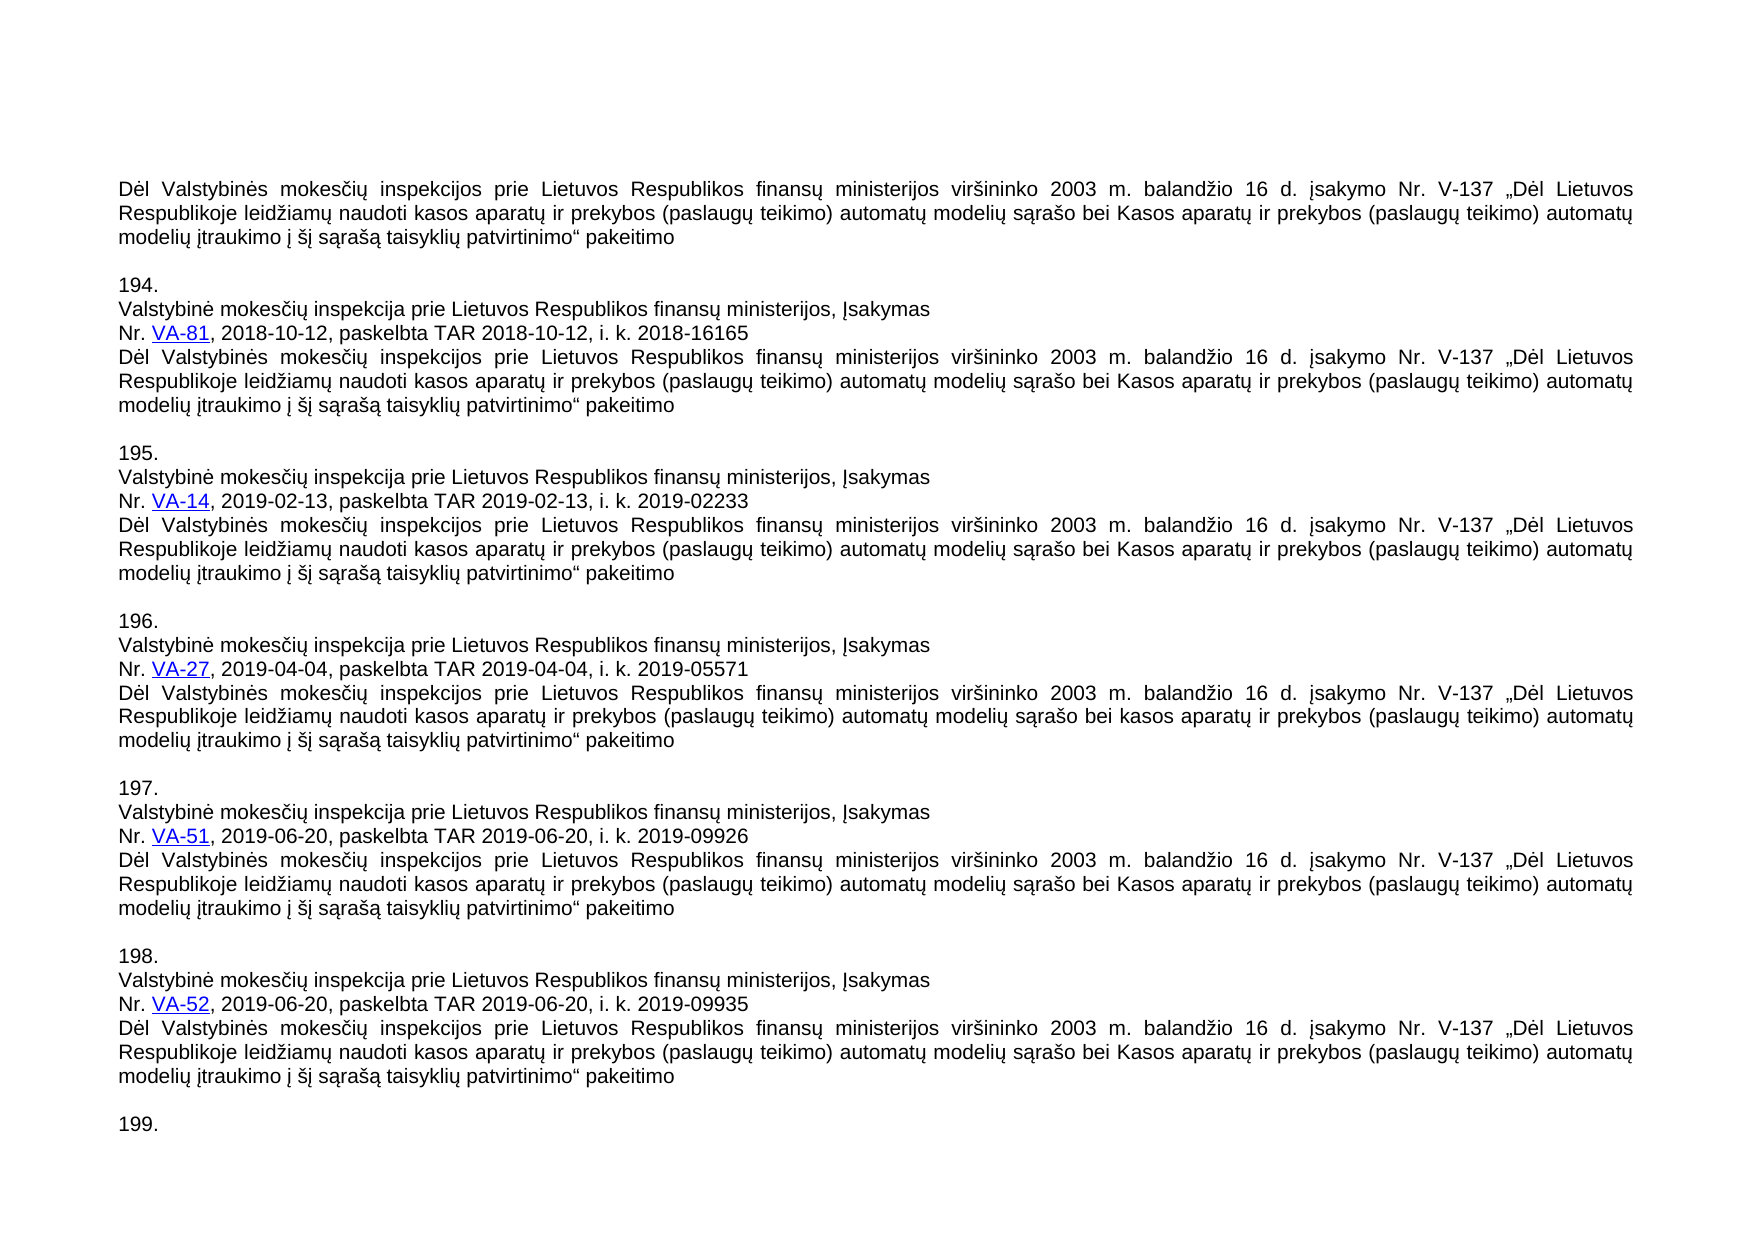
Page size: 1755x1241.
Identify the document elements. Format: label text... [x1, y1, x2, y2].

text Valstybinė mokesčių inspekcija prie Lietuvos Respublikos finansų ministerijos, Įsakymas [118, 632, 1636, 656]
text Nr. VA-27, 2019-04-04, paskelbta TAR 2019-04-04, i. k. 2019-05571 [118, 656, 1636, 680]
text Valstybinė mokesčių inspekcija prie Lietuvos Respublikos finansų ministerijos, Įsakymas [118, 465, 1636, 489]
text 198. [118, 944, 1636, 968]
text 195. [118, 441, 1636, 465]
text Dėl Valstybinės mokesčių inspekcijos prie Lietuvos Respublikos finansų ministerijos viršininko 2003 m. balandžio 16 d. įsakymo Nr. V-137 „Dėl Lietuvos Respublikoje leidžiamų naudoti kasos aparatų ir prekybos (paslaugų teikimo) automatų modelių sąrašo bei Kasos aparatų ir prekybos (paslaugų teikimo) automatų modelių įtraukimo į šį sąrašą taisyklių patvirtinimo“ pakeitimo [118, 848, 1636, 920]
text Nr. VA-81, 2018-10-12, paskelbta TAR 2018-10-12, i. k. 2018-16165 [118, 321, 1636, 345]
text Nr. VA-52, 2019-06-20, paskelbta TAR 2019-06-20, i. k. 2019-09935 [118, 992, 1636, 1016]
text Valstybinė mokesčių inspekcija prie Lietuvos Respublikos finansų ministerijos, Įsakymas [118, 297, 1636, 321]
text Dėl Valstybinės mokesčių inspekcijos prie Lietuvos Respublikos finansų ministerijos viršininko 2003 m. balandžio 16 d. įsakymo Nr. V-137 „Dėl Lietuvos Respublikoje leidžiamų naudoti kasos aparatų ir prekybos (paslaugų teikimo) automatų modelių sąrašo bei Kasos aparatų ir prekybos (paslaugų teikimo) automatų modelių įtraukimo į šį sąrašą taisyklių patvirtinimo“ pakeitimo [118, 1016, 1636, 1088]
text Dėl Valstybinės mokesčių inspekcijos prie Lietuvos Respublikos finansų ministerijos viršininko 2003 m. balandžio 16 d. įsakymo Nr. V-137 „Dėl Lietuvos Respublikoje leidžiamų naudoti kasos aparatų ir prekybos (paslaugų teikimo) automatų modelių sąrašo bei Kasos aparatų ir prekybos (paslaugų teikimo) automatų modelių įtraukimo į šį sąrašą taisyklių patvirtinimo“ pakeitimo [118, 177, 1636, 249]
text Nr. VA-51, 2019-06-20, paskelbta TAR 2019-06-20, i. k. 2019-09926 [118, 824, 1636, 848]
text 197. [118, 776, 1636, 800]
text Valstybinė mokesčių inspekcija prie Lietuvos Respublikos finansų ministerijos, Įsakymas [118, 800, 1636, 824]
text Dėl Valstybinės mokesčių inspekcijos prie Lietuvos Respublikos finansų ministerijos viršininko 2003 m. balandžio 16 d. įsakymo Nr. V-137 „Dėl Lietuvos Respublikoje leidžiamų naudoti kasos aparatų ir prekybos (paslaugų teikimo) automatų modelių sąrašo bei Kasos aparatų ir prekybos (paslaugų teikimo) automatų modelių įtraukimo į šį sąrašą taisyklių patvirtinimo“ pakeitimo [118, 345, 1636, 417]
text 196. [118, 608, 1636, 632]
text Valstybinė mokesčių inspekcija prie Lietuvos Respublikos finansų ministerijos, Įsakymas [118, 968, 1636, 992]
text Nr. VA-14, 2019-02-13, paskelbta TAR 2019-02-13, i. k. 2019-02233 [118, 489, 1636, 513]
text Dėl Valstybinės mokesčių inspekcijos prie Lietuvos Respublikos finansų ministerijos viršininko 2003 m. balandžio 16 d. įsakymo Nr. V-137 „Dėl Lietuvos Respublikoje leidžiamų naudoti kasos aparatų ir prekybos (paslaugų teikimo) automatų modelių sąrašo bei Kasos aparatų ir prekybos (paslaugų teikimo) automatų modelių įtraukimo į šį sąrašą taisyklių patvirtinimo“ pakeitimo [118, 513, 1636, 584]
text 194. [118, 273, 1636, 297]
text 199. [118, 1112, 1636, 1136]
text Dėl Valstybinės mokesčių inspekcijos prie Lietuvos Respublikos finansų ministerijos viršininko 2003 m. balandžio 16 d. įsakymo Nr. V-137 „Dėl Lietuvos Respublikoje leidžiamų naudoti kasos aparatų ir prekybos (paslaugų teikimo) automatų modelių sąrašo bei kasos aparatų ir prekybos (paslaugų teikimo) automatų modelių įtraukimo į šį sąrašą taisyklių patvirtinimo“ pakeitimo [118, 680, 1636, 752]
